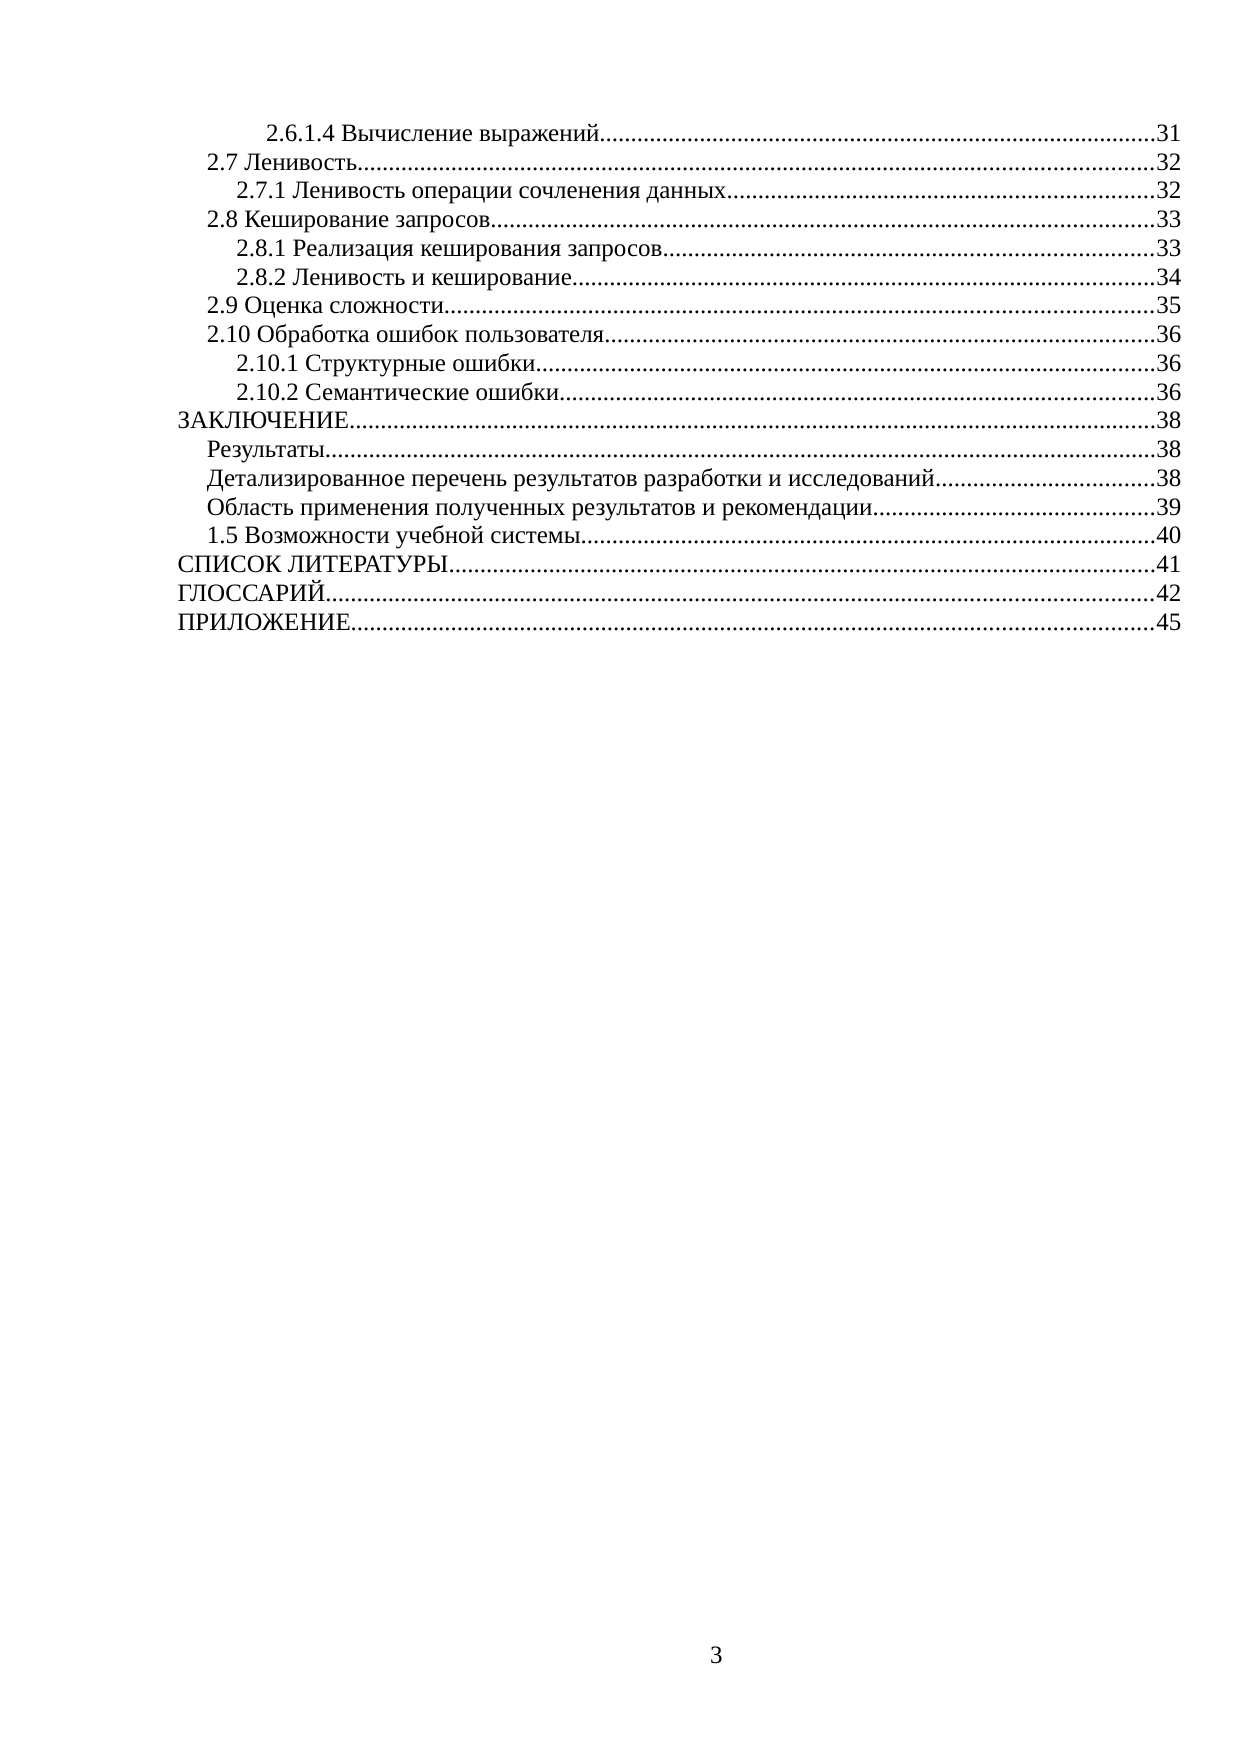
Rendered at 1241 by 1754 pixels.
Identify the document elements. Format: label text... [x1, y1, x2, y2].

text 1.5 Возможности учебной системы 40 [207, 521, 1181, 549]
text 2.10.1 Структурные ошибки 36 [236, 348, 1181, 377]
text 2.6.1.4 Вычисление выражений 31 [266, 118, 1181, 147]
text Область применения полученных результатов и рекомендации 39 [207, 492, 1181, 521]
text 2.10 Обработка ошибок пользователя 36 [207, 319, 1181, 348]
text 2.9 Оценка сложности 35 [207, 291, 1181, 319]
text 2.8 Кеширование запросов 33 [207, 204, 1181, 233]
text 2.8.2 Ленивость и кеширование 34 [236, 262, 1181, 291]
text 2.7.1 Ленивость операции сочленения данных 32 [236, 176, 1181, 204]
text ЗАКЛЮЧЕНИЕ 38 [177, 406, 1181, 434]
text ГЛОССАРИЙ 42 [177, 578, 1181, 607]
text ПРИЛОЖЕНИЕ 45 [177, 607, 1181, 636]
text 2.7 Ленивость 32 [207, 147, 1181, 176]
text 2.10.2 Семантические ошибки 36 [236, 377, 1181, 406]
text Детализированное перечень результатов разработки и исследований 38 [207, 463, 1181, 492]
text СПИСОК ЛИТЕРАТУРЫ 41 [177, 549, 1181, 578]
text 2.8.1 Реализация кеширования запросов 33 [236, 233, 1181, 262]
text Результаты 38 [207, 434, 1181, 463]
